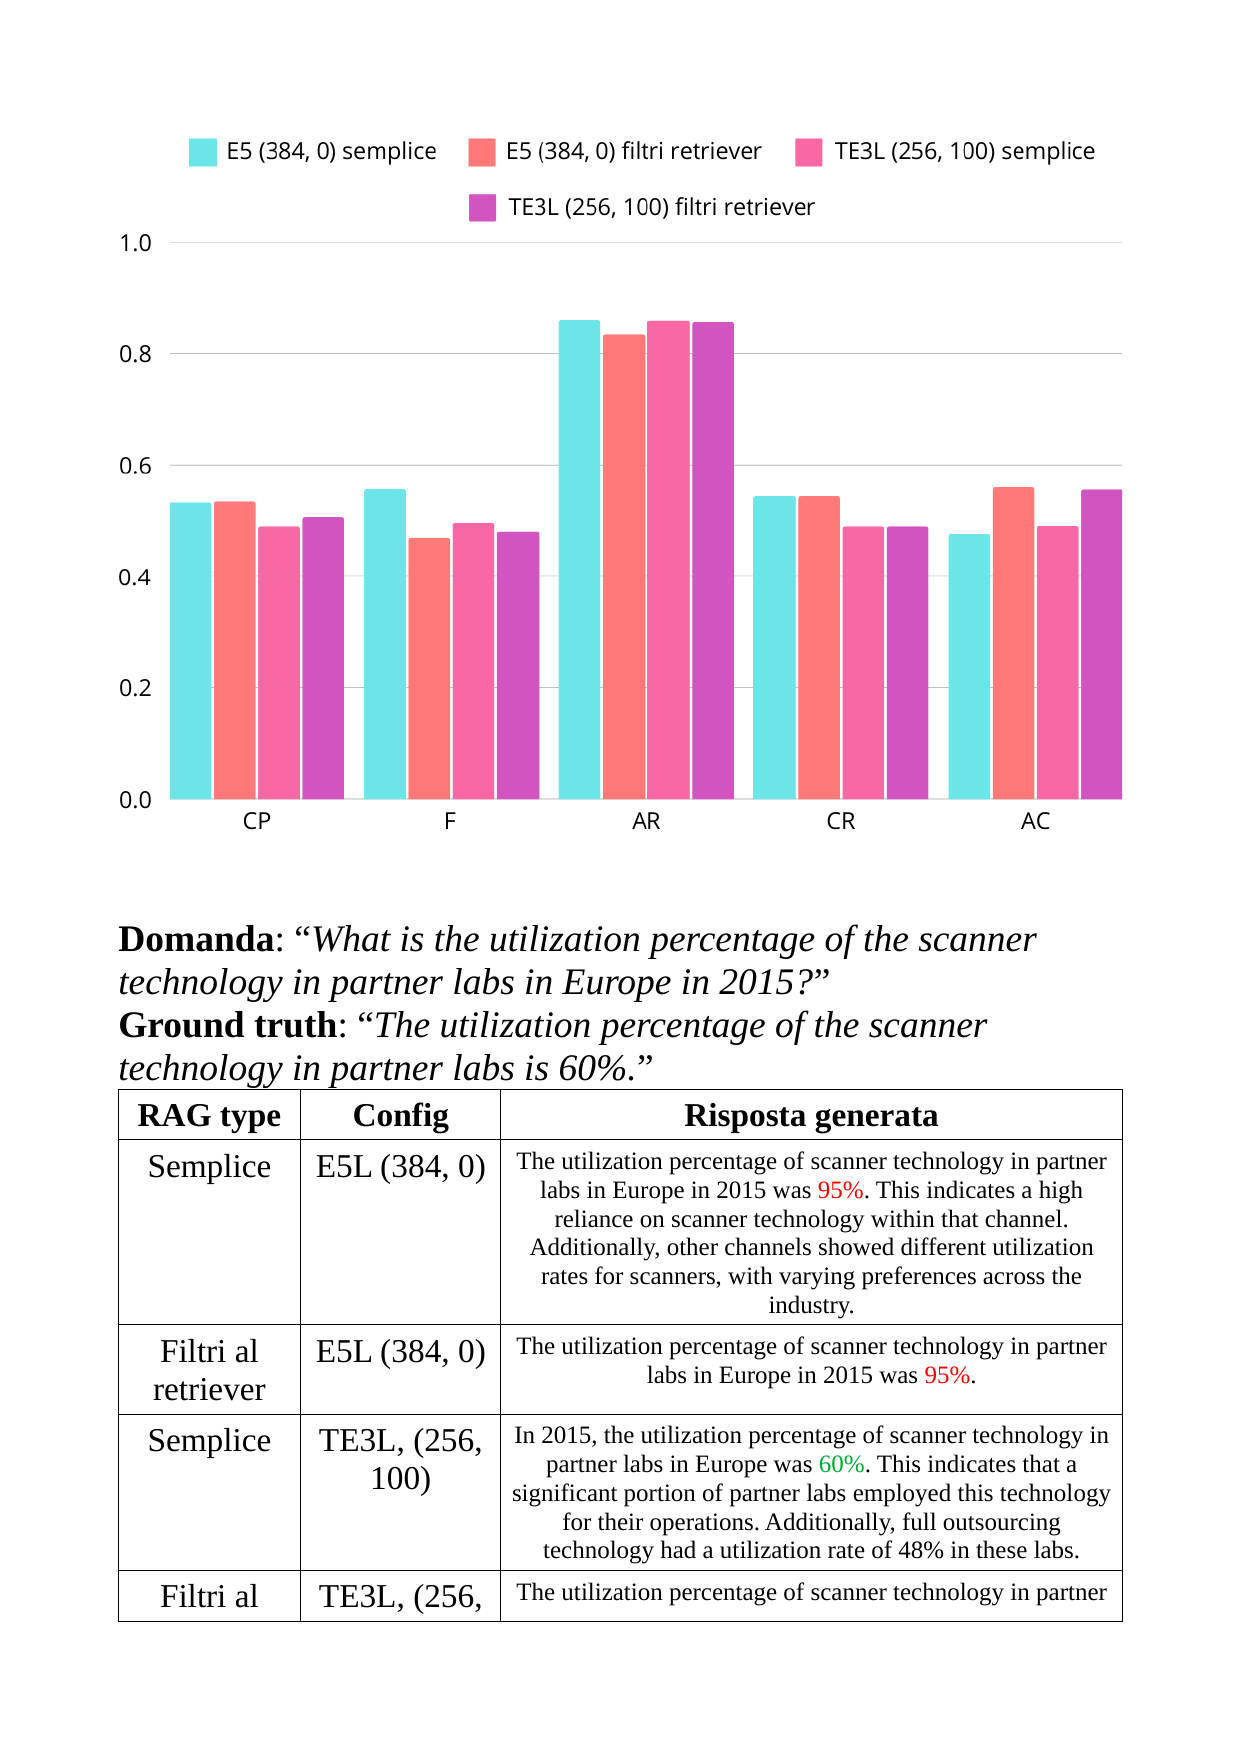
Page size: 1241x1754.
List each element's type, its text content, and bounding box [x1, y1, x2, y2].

table_cell E5L (384, 0) [301, 1325, 500, 1413]
table_cell TE3L, (256, [301, 1571, 500, 1621]
table_cell In 2015, the utilization percentage of scanner technology in partner labs in Europe was 60%. This indicates that a significant portion of partner labs employed this technology for their operations. Additionally, full outsourcing technology had a utilization rate of 48% in these labs. [501, 1415, 1122, 1570]
table_cell The utilization percentage of scanner technology in partner labs in Europe in 2015 was 95%. [501, 1325, 1122, 1413]
table_cell TE3L, (256, 100) [301, 1415, 500, 1570]
picture [118, 118, 1123, 830]
table_header RAG type [119, 1090, 300, 1139]
table_header Risposta generata [501, 1090, 1122, 1139]
table_cell Semplice [119, 1415, 300, 1570]
table_cell Semplice [119, 1140, 300, 1324]
table_cell Filtri al [119, 1571, 300, 1621]
table_cell The utilization percentage of scanner technology in partner labs in Europe in 2015 was 95%. This indicates a high reliance on scanner technology within that channel. Additionally, other channels showed different utilization rates for scanners, with varying preferences across the industry. [501, 1140, 1122, 1324]
text Ground truth: “The utilization percentage of the scanner technology in partner labs is 60%.” [118, 1002, 1122, 1088]
table_cell E5L (384, 0) [301, 1140, 500, 1324]
text Domanda: “What is the utilization percentage of the scanner technology in partner labs in Europe in 2015?” [118, 916, 1122, 1002]
table_cell The utilization percentage of scanner technology in partner [501, 1571, 1122, 1621]
table_cell Filtri al retriever [119, 1325, 300, 1413]
table_header Config [301, 1090, 500, 1139]
